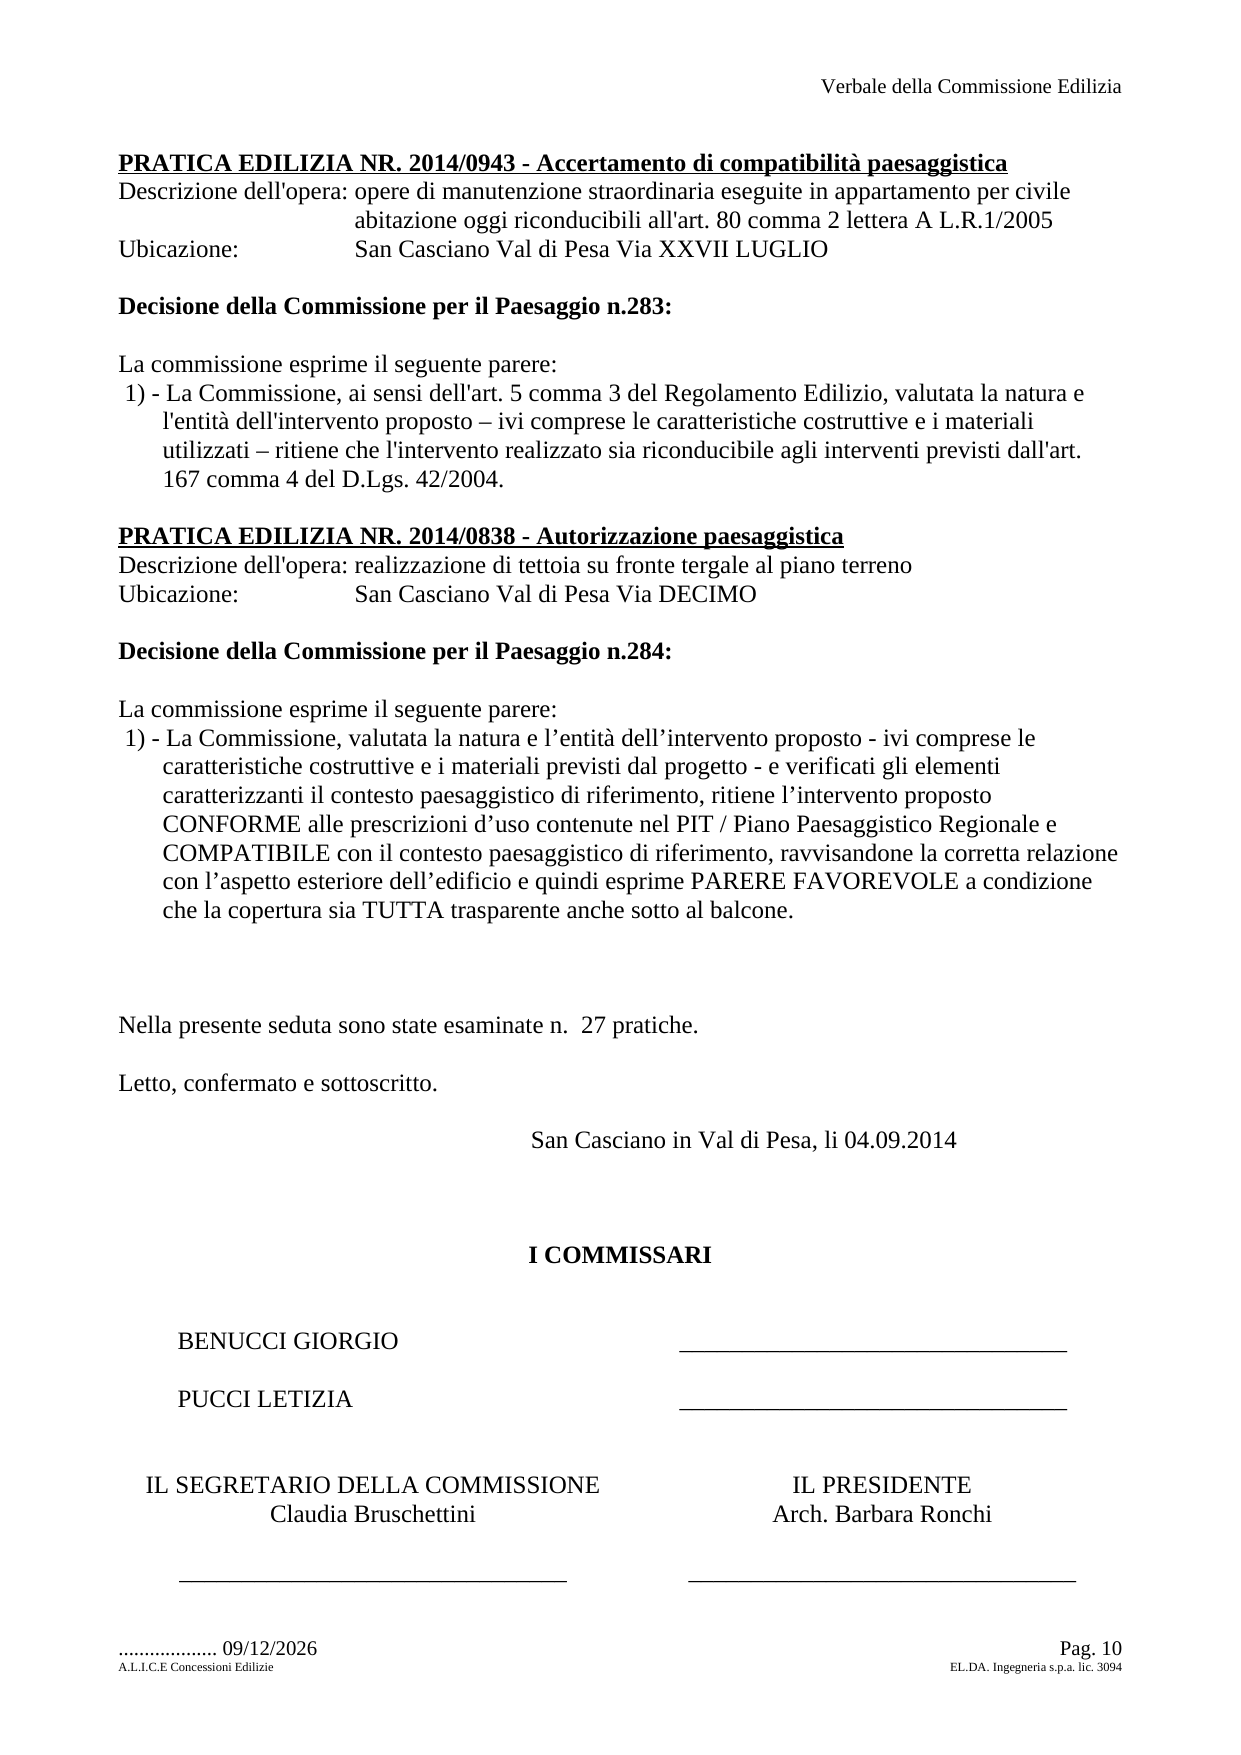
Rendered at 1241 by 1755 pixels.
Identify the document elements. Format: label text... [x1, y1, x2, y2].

table_cell Arch. Barbara Ronchi [628, 1499, 1137, 1528]
text BENUCCI GIORGIO _______________________________ [177, 1326, 1122, 1355]
table_cell [628, 1528, 1137, 1556]
text 1) - La Commissione, ai sensi dell'art. 5 comma 3 del Regolamento Edilizio, valutata la natura e l'entità dell'intervento proposto – ivi comprese le caratteristiche costruttive e i materiali utilizzati – ritiene che l'intervento realizzato sia riconducibile agli interventi previsti dall'art. 167 comma 4 del D.Lgs. 42/2004. [118, 378, 1122, 493]
table_cell _______________________________ [628, 1556, 1137, 1585]
table_cell Claudia Bruschettini [118, 1499, 627, 1528]
text Ubicazione: San Casciano Val di Pesa Via XXVII LUGLIO [118, 234, 1122, 263]
text La commissione esprime il seguente parere: [118, 694, 1122, 723]
text I COMMISSARI [118, 1240, 1122, 1269]
text Letto, confermato e sottoscritto. [118, 1068, 1122, 1096]
text PRATICA EDILIZIA NR. 2014/0838 - Autorizzazione paesaggistica [118, 521, 1122, 550]
text Descrizione dell'opera: realizzazione di tettoia su fronte tergale al piano terreno [118, 550, 1122, 579]
table_cell [118, 1528, 627, 1556]
table_header IL SEGRETARIO DELLA COMMISSIONE [118, 1470, 627, 1499]
text Ubicazione: San Casciano Val di Pesa Via DECIMO [118, 579, 1122, 608]
text San Casciano in Val di Pesa, li 04.09.2014 [118, 1125, 1122, 1154]
text La commissione esprime il seguente parere: [118, 349, 1122, 378]
text Decisione della Commissione per il Paesaggio n.284: [118, 636, 1122, 665]
text 1) - La Commissione, valutata la natura e l’entità dell’intervento proposto - ivi comprese le caratteristiche costruttive e i materiali previsti dal progetto - e verificati gli elementi caratterizzanti il contesto paesaggistico di riferimento, ritiene l’intervento proposto CONFORME alle prescrizioni d’uso contenute nel PIT / Piano Paesaggistico Regionale e COMPATIBILE con il contesto paesaggistico di riferimento, ravvisandone la corretta relazione con l’aspetto esteriore dell’edificio e quindi esprime PARERE FAVOREVOLE a condizione che la copertura sia TUTTA trasparente anche sotto al balcone. [118, 723, 1122, 924]
text PUCCI LETIZIA _______________________________ [177, 1384, 1122, 1413]
text PRATICA EDILIZIA NR. 2014/0943 - Accertamento di compatibilità paesaggistica [118, 148, 1122, 176]
text Decisione della Commissione per il Paesaggio n.283: [118, 291, 1122, 320]
text Descrizione dell'opera: opere di manutenzione straordinaria eseguite in appartamento per civile abitazione oggi riconducibili all'art. 80 comma 2 lettera A L.R.1/2005 [118, 176, 1122, 234]
table_cell _______________________________ [118, 1556, 627, 1585]
table_header IL PRESIDENTE [628, 1470, 1137, 1499]
text Nella presente seduta sono state esaminate n. 27 pratiche. [118, 1010, 1122, 1039]
